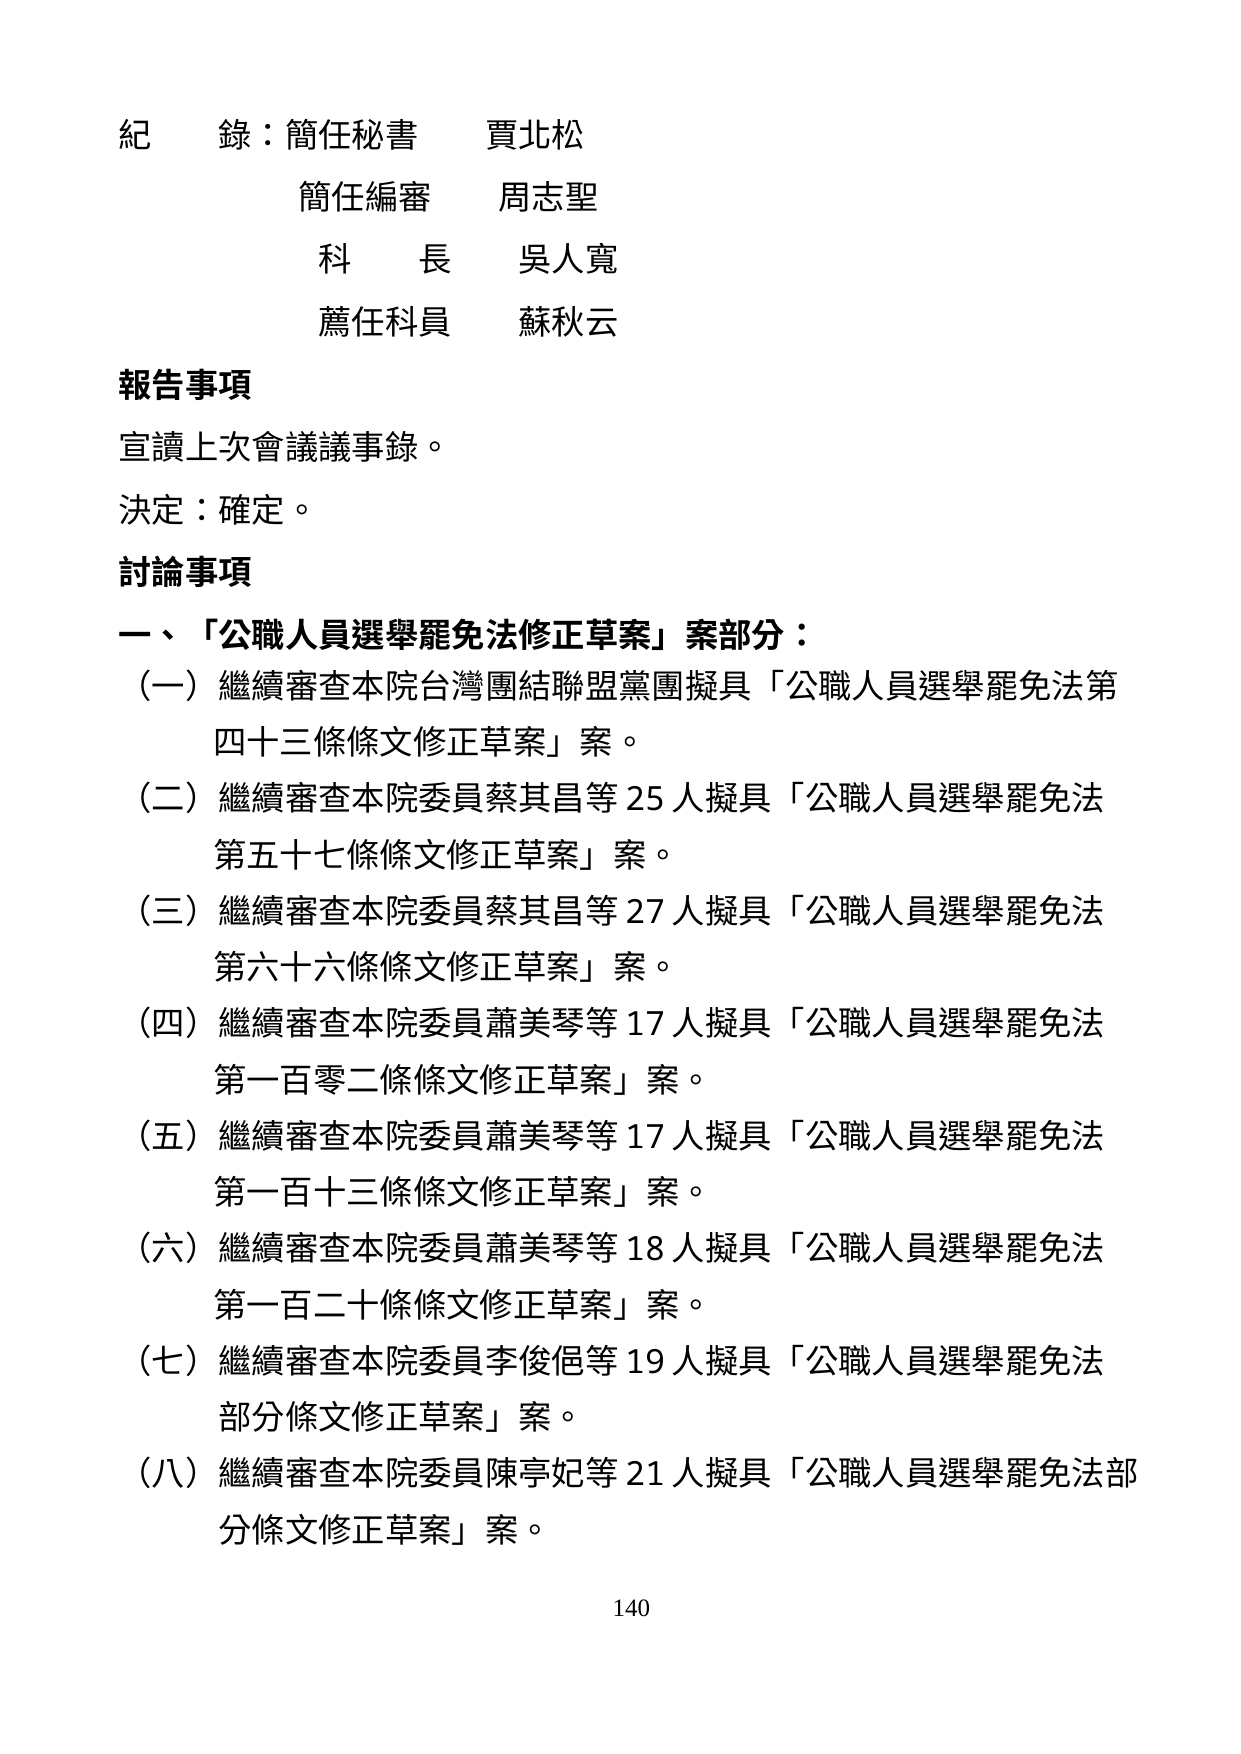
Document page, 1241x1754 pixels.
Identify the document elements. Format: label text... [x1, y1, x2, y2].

text （六）繼續審查本院委員蕭美琴等18人擬具「公職人員選舉罷免法第一百二十條條文修正草案」案。 [118, 1216, 1135, 1328]
text 科 長 吳人寬 [118, 216, 1144, 278]
text 討論事項 [118, 528, 1144, 591]
text （三）繼續審查本院委員蔡其昌等27人擬具「公職人員選舉罷免法第六十六條條文修正草案」案。 [118, 878, 1135, 991]
text 簡任編審 周志聖 [118, 153, 1240, 216]
text （七）繼續審查本院委員李俊俋等19人擬具「公職人員選舉罷免法部分條文修正草案」案。 [118, 1328, 1135, 1441]
text 一、「公職人員選舉罷免法修正草案」案部分： [118, 591, 1144, 653]
text （一）繼續審查本院台灣團結聯盟黨團擬具「公職人員選舉罷免法第四十三條條文修正草案」案。 [118, 653, 1135, 766]
text （四）繼續審查本院委員蕭美琴等17人擬具「公職人員選舉罷免法第一百零二條條文修正草案」案。 [118, 991, 1135, 1103]
text （八）繼續審查本院委員陳亭妃等21人擬具「公職人員選舉罷免法部分條文修正草案」案。 [118, 1441, 1144, 1553]
text 報告事項 [118, 341, 1144, 403]
text 薦任科員 蘇秋云 [118, 278, 1144, 341]
text 宣讀上次會議議事錄。 [118, 403, 1158, 466]
text 紀 錄：簡任秘書 賈北松 [118, 91, 1240, 153]
text 決定：確定。 [118, 466, 1158, 528]
text （五）繼續審查本院委員蕭美琴等17人擬具「公職人員選舉罷免法第一百十三條條文修正草案」案。 [118, 1103, 1135, 1216]
text （二）繼續審查本院委員蔡其昌等25人擬具「公職人員選舉罷免法第五十七條條文修正草案」案。 [118, 766, 1135, 878]
